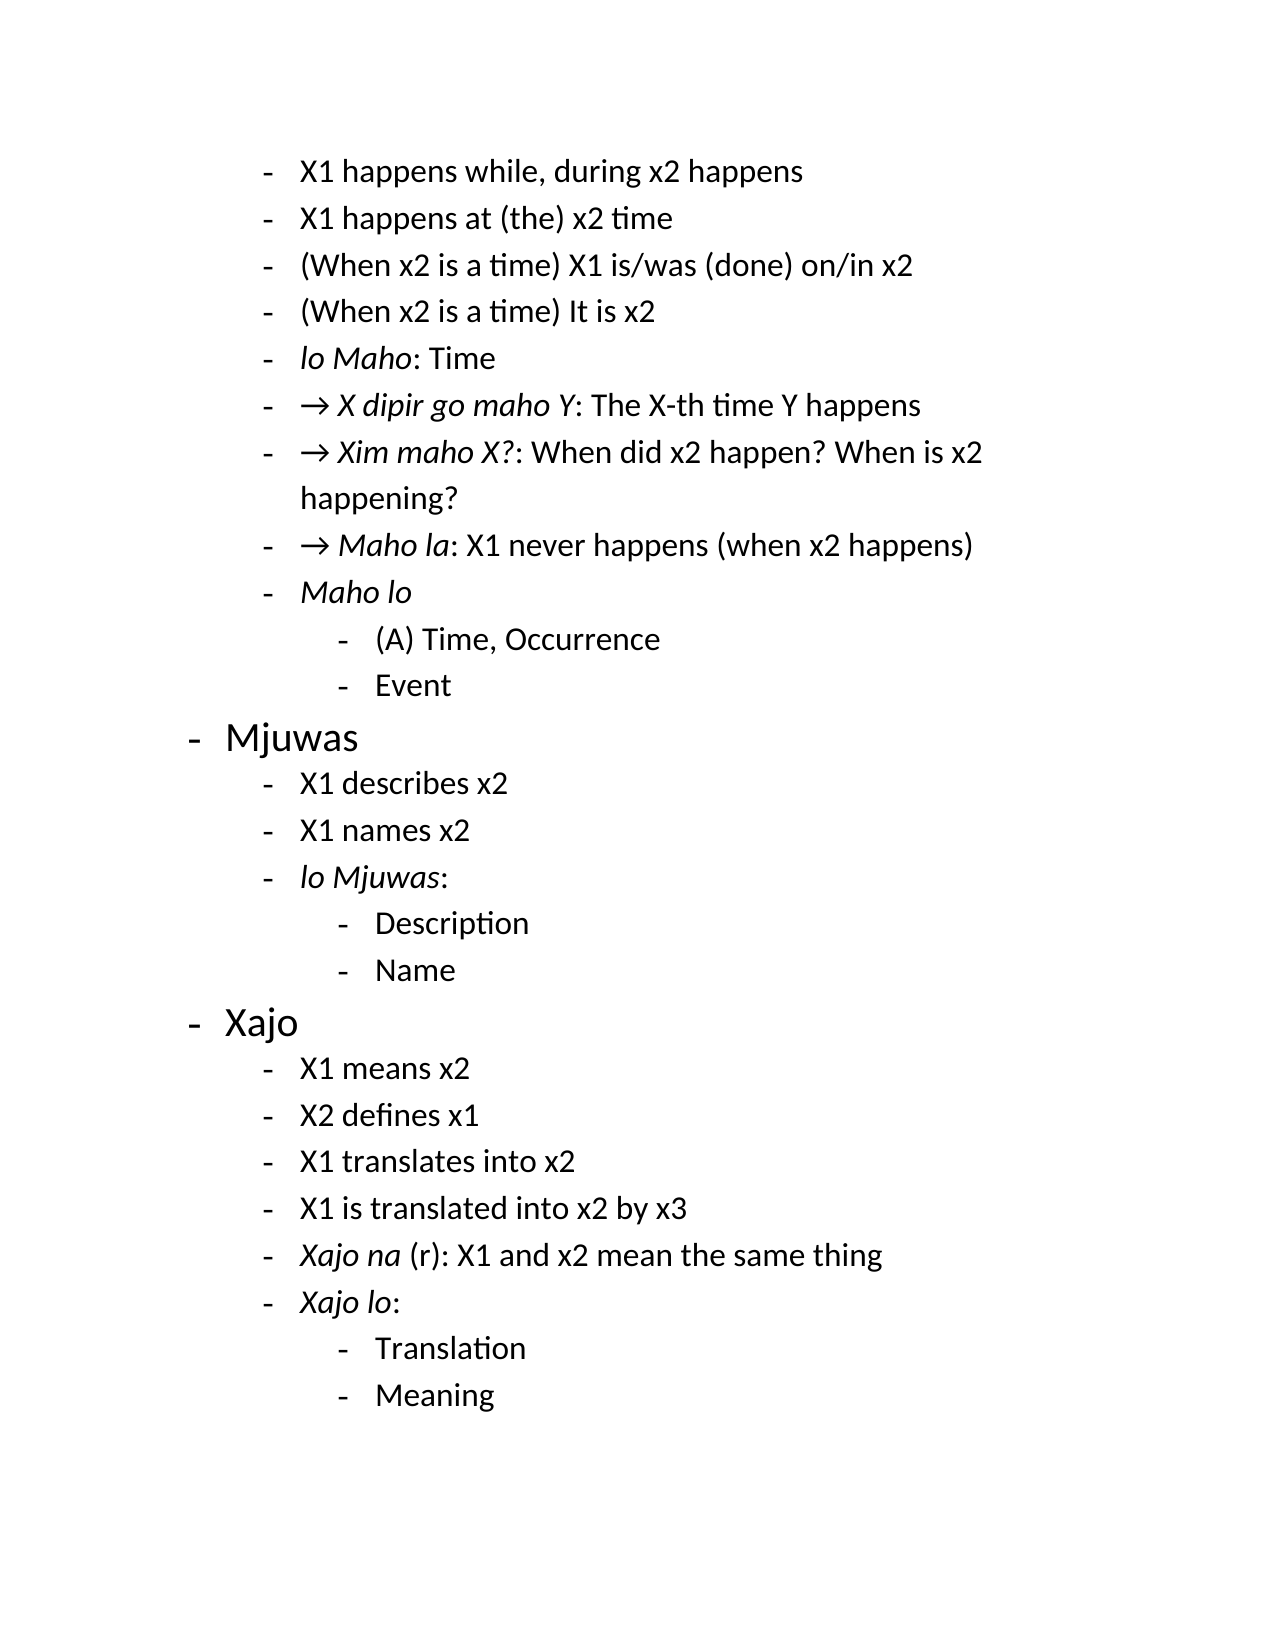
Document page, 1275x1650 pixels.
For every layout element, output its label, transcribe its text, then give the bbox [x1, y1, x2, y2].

list Name [337, 949, 1125, 990]
list X1 translates into x2 [262, 1140, 1125, 1181]
list → Maho la: X1 never happens (when x2 happens) [262, 524, 1125, 565]
list lo Mjuwas: [262, 856, 1125, 896]
list Xajo na (r): X1 and x2 mean the same thing [262, 1234, 1125, 1274]
subtitle Mjuwas [187, 711, 1125, 762]
list X1 is translated into x2 by x3 [262, 1187, 1125, 1228]
list X1 means x2 [262, 1047, 1125, 1087]
list Xajo lo: [262, 1281, 1125, 1321]
subtitle Xajo [187, 996, 1125, 1047]
list (A) Time, Occurrence [337, 618, 1125, 658]
list Translation [337, 1327, 1125, 1368]
list Meaning [337, 1374, 1125, 1415]
list X2 defines x1 [262, 1093, 1125, 1134]
list Description [337, 902, 1125, 943]
list X1 describes x2 [262, 762, 1125, 803]
list → X dipir go maho Y: The X-th time Y happens [262, 384, 1125, 424]
list Event [337, 664, 1125, 705]
list X1 happens while, during x2 happens [262, 150, 1125, 191]
list X1 names x2 [262, 809, 1125, 849]
list (When x2 is a time) X1 is/was (done) on/in x2 [262, 243, 1125, 284]
list Maho lo [262, 571, 1125, 612]
list → Xim maho X?: When did x2 happen? When is x2 happening? [262, 431, 1125, 518]
list lo Maho: Time [262, 337, 1125, 378]
list X1 happens at (the) x2 time [262, 197, 1125, 237]
list (When x2 is a time) It is x2 [262, 290, 1125, 331]
